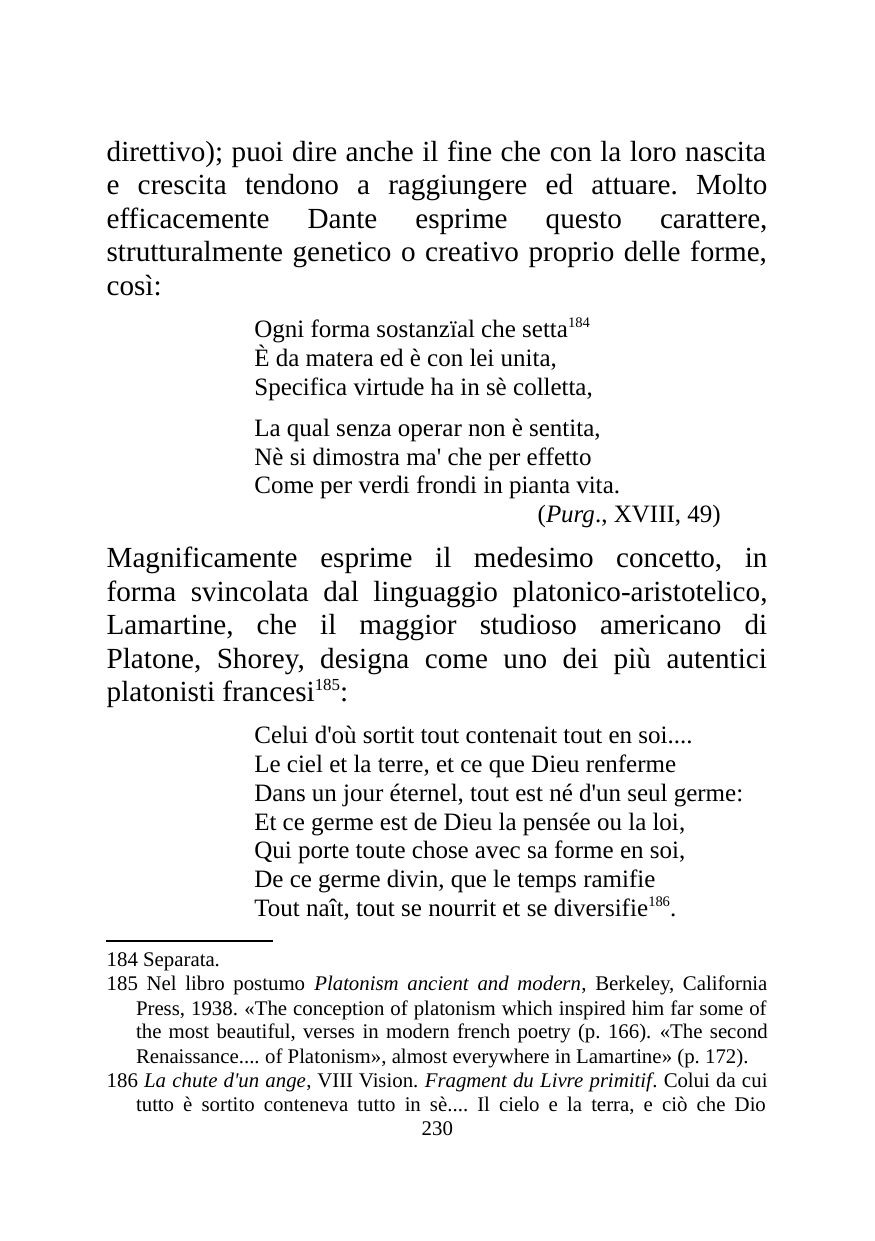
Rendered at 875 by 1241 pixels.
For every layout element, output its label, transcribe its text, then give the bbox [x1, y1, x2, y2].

text (Purg., XVIII, 49) [106, 499, 768, 528]
text Ogni forma sostanzïal che setta È da matera ed è con lei unita, Specifica virtude ha in sè colletta, [254, 314, 768, 400]
text Celui d'où sortit tout contenait tout en soi.... Le ciel et la terre, et ce que Dieu renferme Dans un jour éternel, tout est né d'un seul germe: Et ce germe est de Dieu la pensée ou la loi, Qui porte toute chose avec sa forme en soi, De ce germe divin, que le temps ramifie Tout naît, tout se nourrit et se diversifie. [254, 721, 768, 922]
text La qual senza operar non è sentita, Nè si dimostra ma' che per effetto Come per verdi frondi in pianta vita. [254, 413, 768, 499]
text Nel libro postumo Platonism ancient and modern, Berkeley, California Press, 1938. «The conception of platonism which inspired him far some of the most beautiful, verses in modern french poetry (p. 166). «The second Renaissance.... of Platonism», almost everywhere in Lamartine» (p. 172). [106, 971, 768, 1068]
text La chute d'un ange, VIII Vision. Fragment du Livre primitif. Colui da cui tutto è sortito conteneva tutto in sè.... Il cielo e la terra, e ciò che Dio [106, 1068, 768, 1116]
text Separata. [106, 947, 768, 971]
text direttivo); puoi dire anche il fine che con la loro nascita e crescita tendono a raggiungere ed attuare. Molto efficacemente Dante esprime questo carattere, strutturalmente genetico o creativo proprio delle forme, così: [106, 134, 768, 302]
text Magnificamente esprime il medesimo concetto, in forma svincolata dal linguaggio platonico-aristotelico, Lamartine, che il maggior studioso americano di Platone, Shorey, designa come uno dei più autentici platonisti francesi: [106, 540, 768, 708]
